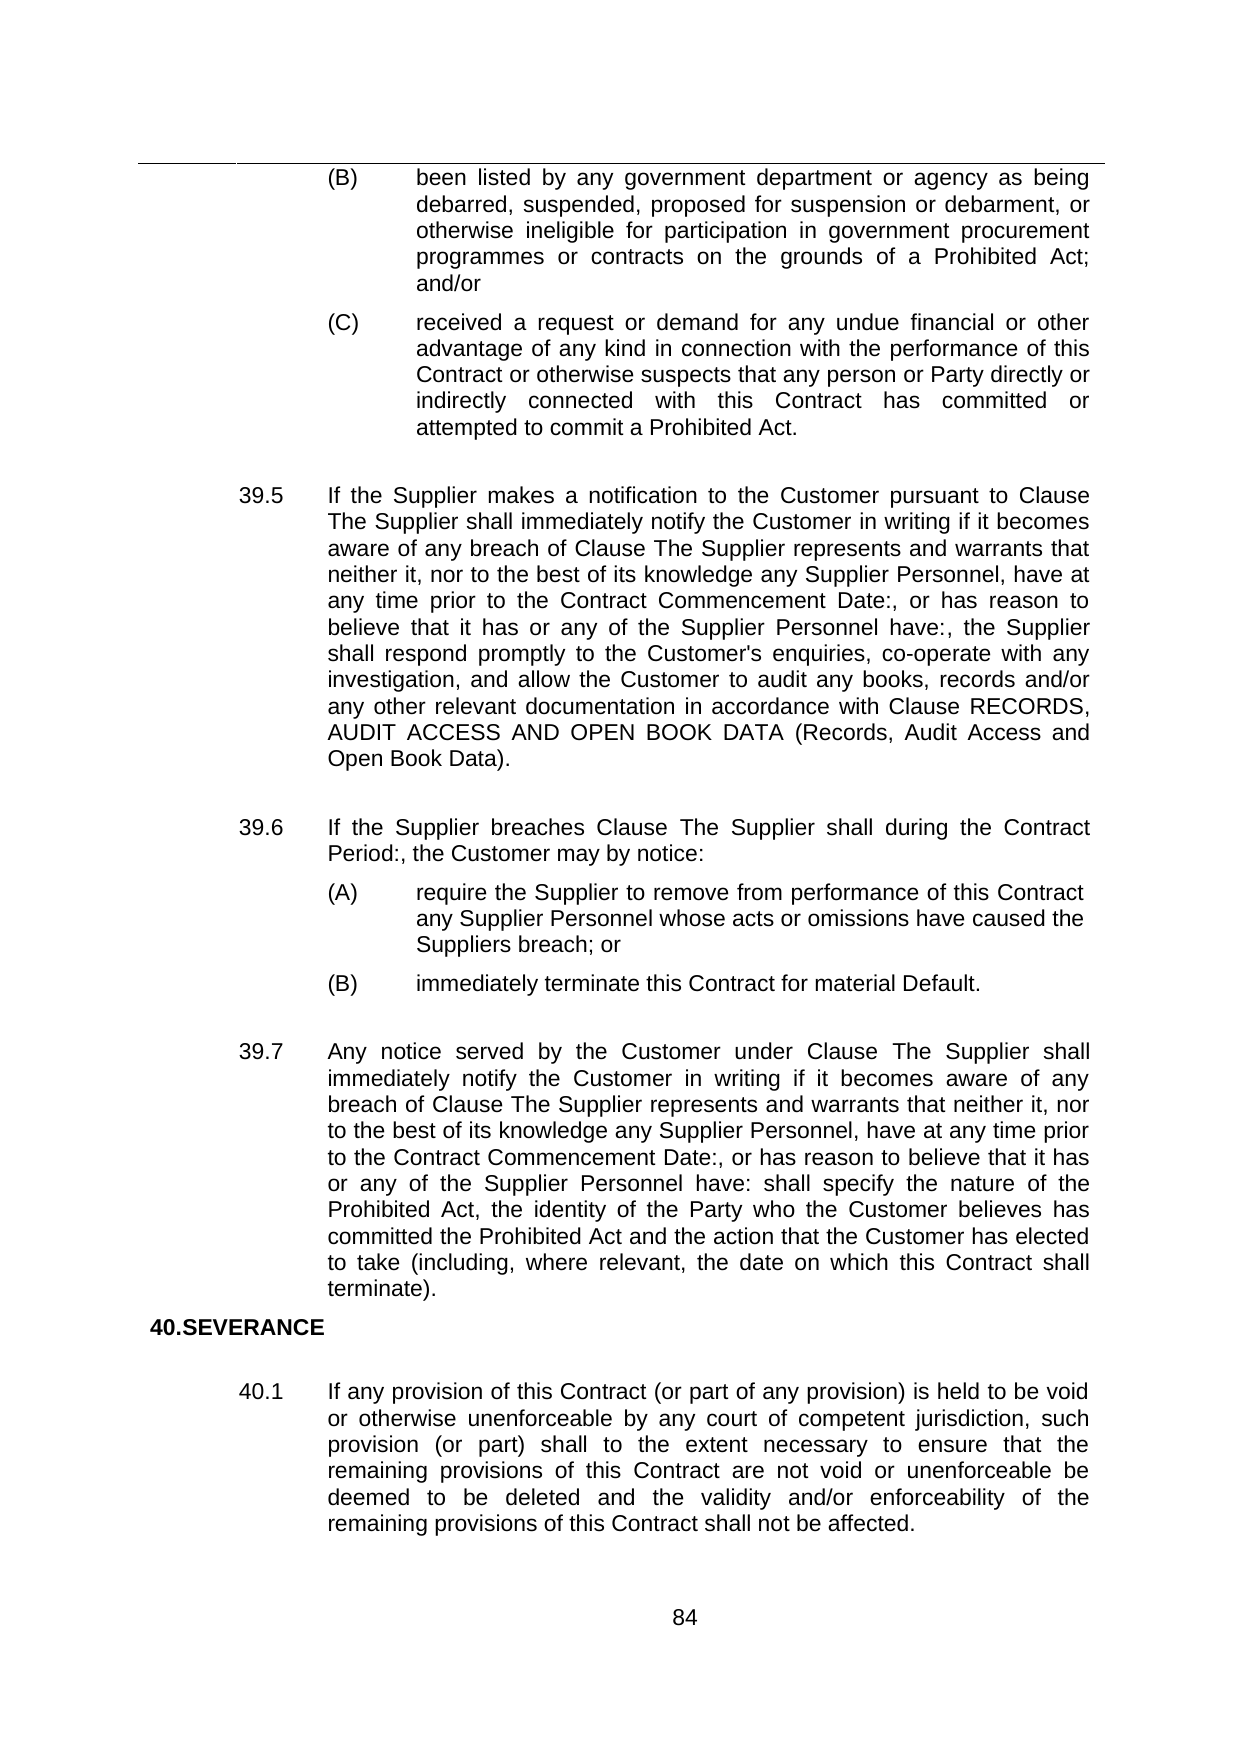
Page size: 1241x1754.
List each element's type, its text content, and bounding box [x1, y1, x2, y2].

list If the Supplier breaches Clause 39.3, the Customer may by notice: [239, 813, 1090, 866]
list [327, 150, 1090, 163]
list If the Supplier makes a notification to the Customer pursuant to Clause 39.4, the Supplier shall respond promptly to the Customer's enquiries, co-operate with any investigation, and allow the Customer to audit any books, records and/or any other relevant documentation in accordance with Clause 12 (Records, Audit Access and Open Book Data). [239, 482, 1090, 772]
list been listed by any government department or agency as being debarred, suspended, proposed for suspension or debarment, or otherwise ineligible for participation in government procurement programmes or contracts on the grounds of a Prohibited Act; and/or [327, 164, 1090, 296]
list require the Supplier to remove from performance of this Contract any Supplier Personnel whose acts or omissions have caused the Suppliers breach; or [327, 879, 1085, 958]
list Any notice served by the Customer under Clause 39.4 shall specify the nature of the Prohibited Act, the identity of the Party who the Customer believes has committed the Prohibited Act and the action that the Customer has elected to take (including, where relevant, the date on which this Contract shall terminate). [239, 1038, 1090, 1302]
list received a request or demand for any undue financial or other advantage of any kind in connection with the performance of this Contract or otherwise suspects that any person or Party directly or indirectly connected with this Contract has committed or attempted to commit a Prohibited Act. [327, 308, 1090, 440]
list If any provision of this Contract (or part of any provision) is held to be void or otherwise unenforceable by any court of competent jurisdiction, such provision (or part) shall to the extent necessary to ensure that the remaining provisions of this Contract are not void or unenforceable be deemed to be deleted and the validity and/or enforceability of the remaining provisions of this Contract shall not be affected. [239, 1378, 1090, 1536]
list immediately terminate this Contract for material Default. [327, 970, 1090, 997]
subtitle SEVERANCE [150, 1314, 1090, 1341]
